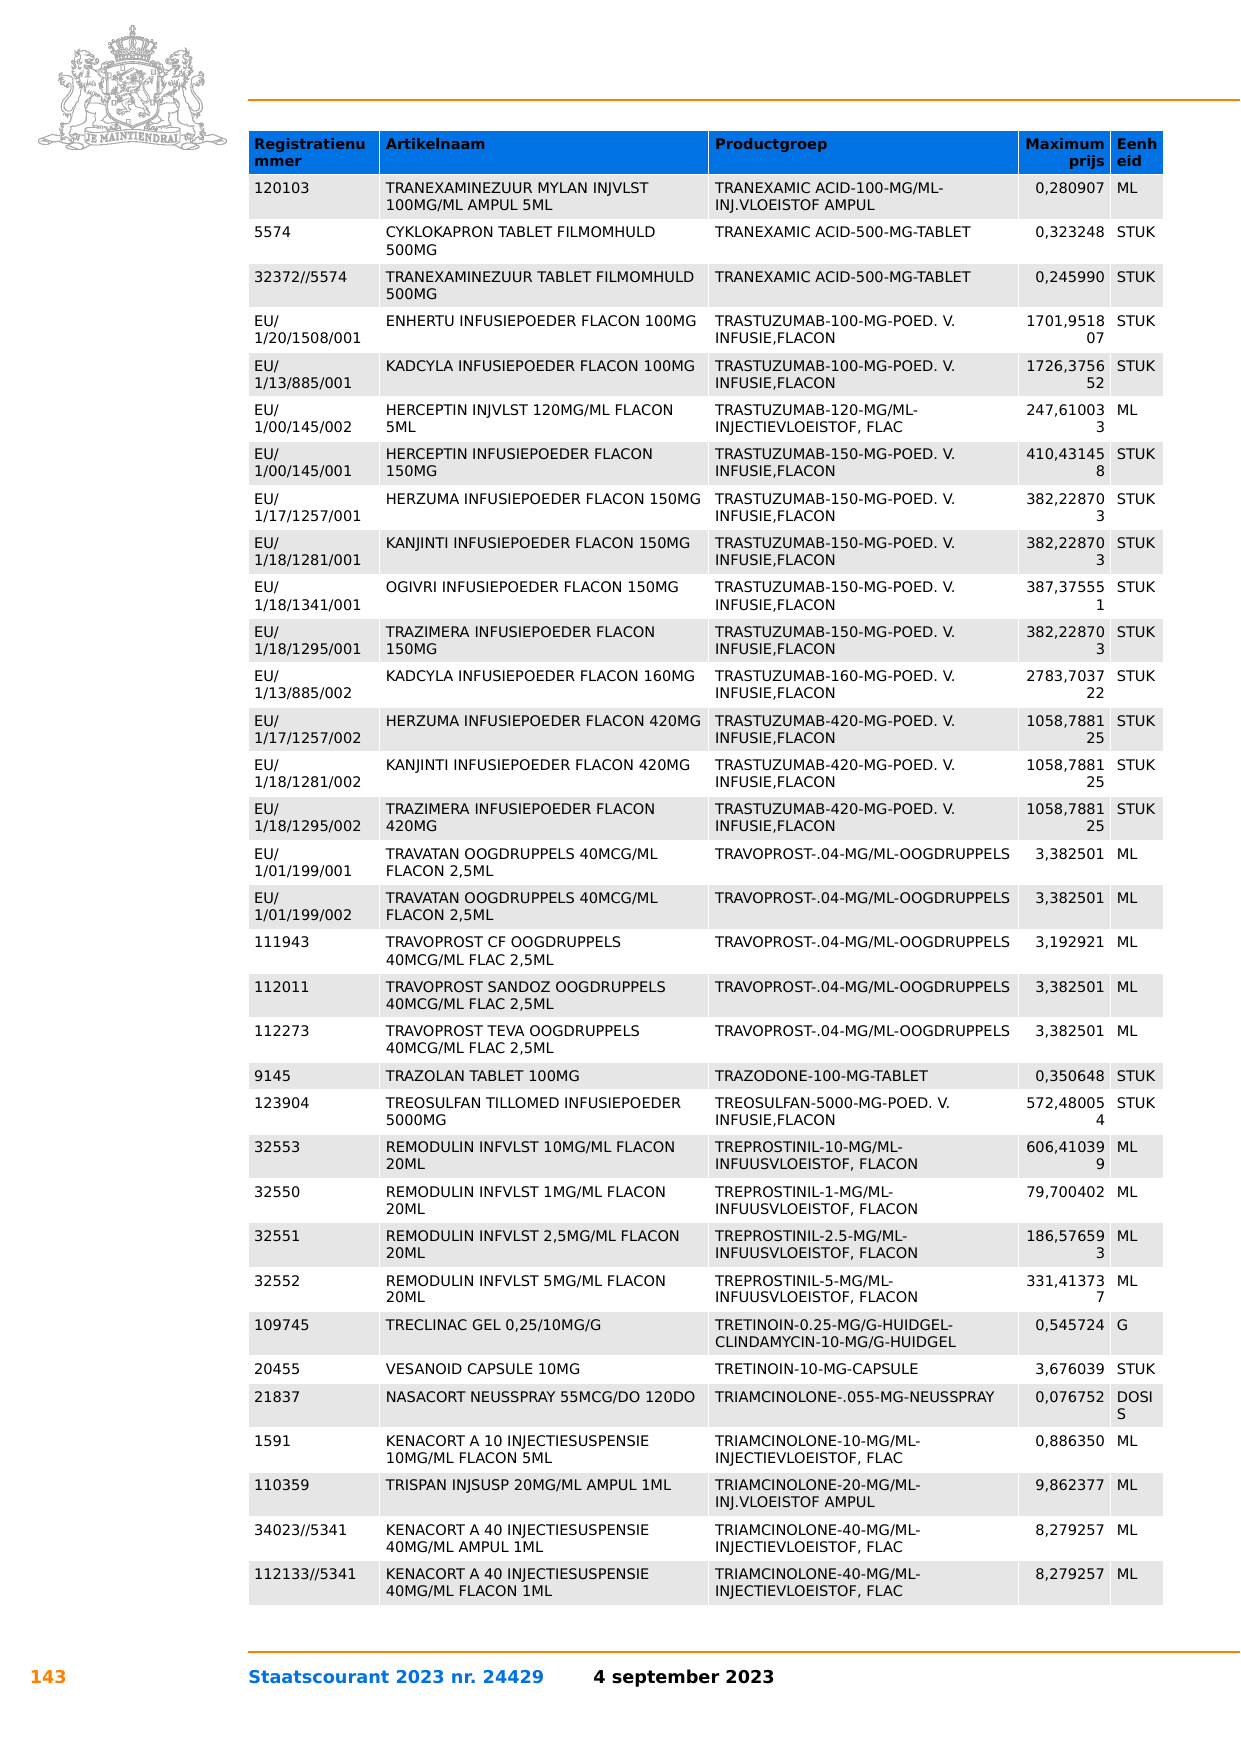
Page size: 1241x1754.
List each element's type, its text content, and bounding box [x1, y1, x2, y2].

table_cell 9145 [249, 1063, 379, 1089]
table_cell TRAVATAN OOGDRUPPELS 40MCG/ML FLACON 2,5ML [380, 841, 708, 884]
table_cell KANJINTI INFUSIEPOEDER FLACON 420MG [380, 752, 708, 796]
table_cell REMODULIN INFVLST 1MG/ML FLACON 20ML [380, 1179, 708, 1222]
table_cell G [1111, 1312, 1163, 1355]
table_cell TRAVOPROST SANDOZ OOGDRUPPELS 40MCG/ML FLAC 2,5ML [380, 974, 708, 1017]
table_cell ML [1111, 1473, 1163, 1516]
table_cell TREOSULFAN TILLOMED INFUSIEPOEDER 5000MG [380, 1090, 708, 1133]
table_cell 32553 [249, 1135, 379, 1178]
table_cell STUK [1111, 619, 1163, 662]
table_cell STUK [1111, 353, 1163, 396]
table_cell TREPROSTINIL-2.5-MG/ML-INFUUSVLOEISTOF, FLACON [709, 1223, 1018, 1267]
table_cell TRANEXAMIC ACID-500-MG-TABLET [709, 220, 1018, 263]
table_cell ML [1111, 1428, 1163, 1472]
table_cell EU/1/01/199/001 [249, 841, 379, 884]
table_cell ML [1111, 1179, 1163, 1222]
table_cell 5574 [249, 220, 379, 263]
table_cell STUK [1111, 752, 1163, 796]
table_cell TRAZIMERA INFUSIEPOEDER FLACON 420MG [380, 797, 708, 840]
table_cell 109745 [249, 1312, 379, 1355]
table_cell 123904 [249, 1090, 379, 1133]
table_cell ML [1111, 885, 1163, 929]
table_cell TRIAMCINOLONE-.055-MG-NEUSSPRAY [709, 1384, 1018, 1427]
table_cell TRASTUZUMAB-150-MG-POED. V. INFUSIE,FLACON [709, 442, 1018, 485]
table_cell 2783,703722 [1019, 664, 1110, 707]
table_cell STUK [1111, 442, 1163, 485]
table_cell 3,382501 [1019, 885, 1110, 929]
table_cell TRASTUZUMAB-150-MG-POED. V. INFUSIE,FLACON [709, 486, 1018, 529]
table_cell 410,431458 [1019, 442, 1110, 485]
table_cell EU/1/18/1341/001 [249, 575, 379, 618]
table_cell 387,375551 [1019, 575, 1110, 618]
table_cell TREPROSTINIL-5-MG/ML-INFUUSVLOEISTOF, FLACON [709, 1268, 1018, 1311]
table_cell STUK [1111, 309, 1163, 352]
table_cell 1701,951807 [1019, 309, 1110, 352]
table_cell 1058,788125 [1019, 708, 1110, 751]
table_cell 9,862377 [1019, 1473, 1110, 1516]
table_cell STUK [1111, 575, 1163, 618]
table_cell 112133//5341 [249, 1561, 379, 1605]
table_cell 79,700402 [1019, 1179, 1110, 1222]
table_cell STUK [1111, 530, 1163, 574]
table_cell TRASTUZUMAB-420-MG-POED. V. INFUSIE,FLACON [709, 708, 1018, 751]
table_header Registratienummer [249, 131, 379, 174]
table_cell TRAVOPROST-.04-MG/ML-OOGDRUPPELS [709, 974, 1018, 1017]
table_cell 0,886350 [1019, 1428, 1110, 1472]
table_cell 1591 [249, 1428, 379, 1472]
table_cell ML [1111, 930, 1163, 973]
table_cell 0,350648 [1019, 1063, 1110, 1089]
table_cell ENHERTU INFUSIEPOEDER FLACON 100MG [380, 309, 708, 352]
table_cell TRAVOPROST CF OOGDRUPPELS 40MCG/ML FLAC 2,5ML [380, 930, 708, 973]
table_cell REMODULIN INFVLST 5MG/ML FLACON 20ML [380, 1268, 708, 1311]
table_cell EU/1/01/199/002 [249, 885, 379, 929]
table_cell TRIAMCINOLONE-40-MG/ML-INJECTIEVLOEISTOF, FLAC [709, 1561, 1018, 1605]
table_cell ML [1111, 175, 1163, 219]
table_cell VESANOID CAPSULE 10MG [380, 1356, 708, 1383]
table_cell TRIAMCINOLONE-10-MG/ML-INJECTIEVLOEISTOF, FLAC [709, 1428, 1018, 1472]
table_cell EU/1/18/1281/002 [249, 752, 379, 796]
table_cell EU/1/13/885/002 [249, 664, 379, 707]
table_cell TRAVOPROST-.04-MG/ML-OOGDRUPPELS [709, 930, 1018, 973]
table_cell STUK [1111, 220, 1163, 263]
table_cell TRANEXAMINEZUUR TABLET FILMOMHULD 500MG [380, 264, 708, 307]
table_cell ML [1111, 974, 1163, 1017]
table_cell TRASTUZUMAB-150-MG-POED. V. INFUSIE,FLACON [709, 575, 1018, 618]
table_cell 32552 [249, 1268, 379, 1311]
table_cell 21837 [249, 1384, 379, 1427]
table_cell EU/1/13/885/001 [249, 353, 379, 396]
table_cell 110359 [249, 1473, 379, 1516]
table_cell 3,382501 [1019, 1019, 1110, 1062]
table_cell TRANEXAMIC ACID-500-MG-TABLET [709, 264, 1018, 307]
table_cell CYKLOKAPRON TABLET FILMOMHULD 500MG [380, 220, 708, 263]
table_cell 1058,788125 [1019, 752, 1110, 796]
table_cell KENACORT A 40 INJECTIESUSPENSIE 40MG/ML AMPUL 1ML [380, 1517, 708, 1560]
table_cell TRAVATAN OOGDRUPPELS 40MCG/ML FLACON 2,5ML [380, 885, 708, 929]
table_cell EU/1/00/145/002 [249, 397, 379, 441]
table_cell ML [1111, 1268, 1163, 1311]
table_cell TRISPAN INJSUSP 20MG/ML AMPUL 1ML [380, 1473, 708, 1516]
picture [38, 25, 227, 150]
table_cell STUK [1111, 1356, 1163, 1383]
table_cell STUK [1111, 1063, 1163, 1089]
table_cell 382,228703 [1019, 619, 1110, 662]
table_cell TRETINOIN-10-MG-CAPSULE [709, 1356, 1018, 1383]
table_header Artikelnaam [380, 131, 708, 174]
table_cell TRAZIMERA INFUSIEPOEDER FLACON 150MG [380, 619, 708, 662]
table_cell HERZUMA INFUSIEPOEDER FLACON 420MG [380, 708, 708, 751]
table_cell OGIVRI INFUSIEPOEDER FLACON 150MG [380, 575, 708, 618]
table_cell ML [1111, 841, 1163, 884]
table_cell TRETINOIN-0.25-MG/G-HUIDGEL-CLINDAMYCIN-10-MG/G-HUIDGEL [709, 1312, 1018, 1355]
table_cell 34023//5341 [249, 1517, 379, 1560]
table_cell HERZUMA INFUSIEPOEDER FLACON 150MG [380, 486, 708, 529]
table_cell KADCYLA INFUSIEPOEDER FLACON 100MG [380, 353, 708, 396]
table_cell TRECLINAC GEL 0,25/10MG/G [380, 1312, 708, 1355]
table_cell STUK [1111, 1090, 1163, 1133]
table_cell REMODULIN INFVLST 2,5MG/ML FLACON 20ML [380, 1223, 708, 1267]
table_cell STUK [1111, 664, 1163, 707]
table_cell TREPROSTINIL-10-MG/ML-INFUUSVLOEISTOF, FLACON [709, 1135, 1018, 1178]
table_cell 111943 [249, 930, 379, 973]
table_cell TRAVOPROST-.04-MG/ML-OOGDRUPPELS [709, 885, 1018, 929]
table_cell HERCEPTIN INJVLST 120MG/ML FLACON 5ML [380, 397, 708, 441]
table_cell EU/1/17/1257/001 [249, 486, 379, 529]
table_cell TRAZODONE-100-MG-TABLET [709, 1063, 1018, 1089]
table_cell 186,576593 [1019, 1223, 1110, 1267]
table_cell TRASTUZUMAB-120-MG/ML-INJECTIEVLOEISTOF, FLAC [709, 397, 1018, 441]
table_cell TRASTUZUMAB-150-MG-POED. V. INFUSIE,FLACON [709, 530, 1018, 574]
table_cell TRAVOPROST-.04-MG/ML-OOGDRUPPELS [709, 841, 1018, 884]
table_cell 0,323248 [1019, 220, 1110, 263]
table_cell 32372//5574 [249, 264, 379, 307]
table_cell TRAVOPROST TEVA OOGDRUPPELS 40MCG/ML FLAC 2,5ML [380, 1019, 708, 1062]
table_cell TRASTUZUMAB-160-MG-POED. V. INFUSIE,FLACON [709, 664, 1018, 707]
table_cell 606,410399 [1019, 1135, 1110, 1178]
table_cell STUK [1111, 797, 1163, 840]
table_cell 32550 [249, 1179, 379, 1222]
table_cell KANJINTI INFUSIEPOEDER FLACON 150MG [380, 530, 708, 574]
table_header Productgroep [709, 131, 1018, 174]
table_cell 1726,375652 [1019, 353, 1110, 396]
table_cell TRIAMCINOLONE-40-MG/ML-INJECTIEVLOEISTOF, FLAC [709, 1517, 1018, 1560]
table_cell 0,280907 [1019, 175, 1110, 219]
table_cell TRASTUZUMAB-100-MG-POED. V. INFUSIE,FLACON [709, 309, 1018, 352]
table_cell EU/1/18/1281/001 [249, 530, 379, 574]
table_cell TRASTUZUMAB-420-MG-POED. V. INFUSIE,FLACON [709, 752, 1018, 796]
table_cell 112011 [249, 974, 379, 1017]
table_cell 120103 [249, 175, 379, 219]
table_cell ML [1111, 1561, 1163, 1605]
table_cell HERCEPTIN INFUSIEPOEDER FLACON 150MG [380, 442, 708, 485]
table_cell STUK [1111, 708, 1163, 751]
table_cell TREPROSTINIL-1-MG/ML-INFUUSVLOEISTOF, FLACON [709, 1179, 1018, 1222]
table_cell 3,382501 [1019, 974, 1110, 1017]
table_cell 3,382501 [1019, 841, 1110, 884]
table_cell EU/1/18/1295/001 [249, 619, 379, 662]
table_cell KENACORT A 10 INJECTIESUSPENSIE 10MG/ML FLACON 5ML [380, 1428, 708, 1472]
table_cell 32551 [249, 1223, 379, 1267]
table_cell 382,228703 [1019, 486, 1110, 529]
table_cell ML [1111, 1019, 1163, 1062]
table_cell NASACORT NEUSSPRAY 55MCG/DO 120DO [380, 1384, 708, 1427]
table_cell 0,545724 [1019, 1312, 1110, 1355]
table_header Maximumprijs [1019, 131, 1110, 174]
table_cell EU/1/17/1257/002 [249, 708, 379, 751]
table_cell 1058,788125 [1019, 797, 1110, 840]
table_cell 331,413737 [1019, 1268, 1110, 1311]
table_cell TRASTUZUMAB-420-MG-POED. V. INFUSIE,FLACON [709, 797, 1018, 840]
table_cell 0,076752 [1019, 1384, 1110, 1427]
table_cell 247,610033 [1019, 397, 1110, 441]
table_cell 8,279257 [1019, 1561, 1110, 1605]
table_cell 3,192921 [1019, 930, 1110, 973]
table_cell 112273 [249, 1019, 379, 1062]
table_cell EU/1/00/145/001 [249, 442, 379, 485]
table_cell KADCYLA INFUSIEPOEDER FLACON 160MG [380, 664, 708, 707]
table_cell TRASTUZUMAB-150-MG-POED. V. INFUSIE,FLACON [709, 619, 1018, 662]
table_cell ML [1111, 1135, 1163, 1178]
table_cell EU/1/20/1508/001 [249, 309, 379, 352]
table_cell TRANEXAMINEZUUR MYLAN INJVLST 100MG/ML AMPUL 5ML [380, 175, 708, 219]
table_cell TRAVOPROST-.04-MG/ML-OOGDRUPPELS [709, 1019, 1018, 1062]
table_cell 0,245990 [1019, 264, 1110, 307]
table_cell TRIAMCINOLONE-20-MG/ML-INJ.VLOEISTOF AMPUL [709, 1473, 1018, 1516]
table_cell 3,676039 [1019, 1356, 1110, 1383]
table_cell STUK [1111, 264, 1163, 307]
table_cell STUK [1111, 486, 1163, 529]
table_cell DOSIS [1111, 1384, 1163, 1427]
table_cell REMODULIN INFVLST 10MG/ML FLACON 20ML [380, 1135, 708, 1178]
table_cell TREOSULFAN-5000-MG-POED. V. INFUSIE,FLACON [709, 1090, 1018, 1133]
table_cell 382,228703 [1019, 530, 1110, 574]
table_header Eenheid [1111, 131, 1163, 174]
table_cell ML [1111, 1517, 1163, 1560]
table_cell ML [1111, 397, 1163, 441]
table_cell EU/1/18/1295/002 [249, 797, 379, 840]
table_cell KENACORT A 40 INJECTIESUSPENSIE 40MG/ML FLACON 1ML [380, 1561, 708, 1605]
table_cell 20455 [249, 1356, 379, 1383]
table_cell TRASTUZUMAB-100-MG-POED. V. INFUSIE,FLACON [709, 353, 1018, 396]
table_cell TRANEXAMIC ACID-100-MG/ML-INJ.VLOEISTOF AMPUL [709, 175, 1018, 219]
table_cell ML [1111, 1223, 1163, 1267]
table_cell 572,480054 [1019, 1090, 1110, 1133]
table_cell TRAZOLAN TABLET 100MG [380, 1063, 708, 1089]
table_cell 8,279257 [1019, 1517, 1110, 1560]
